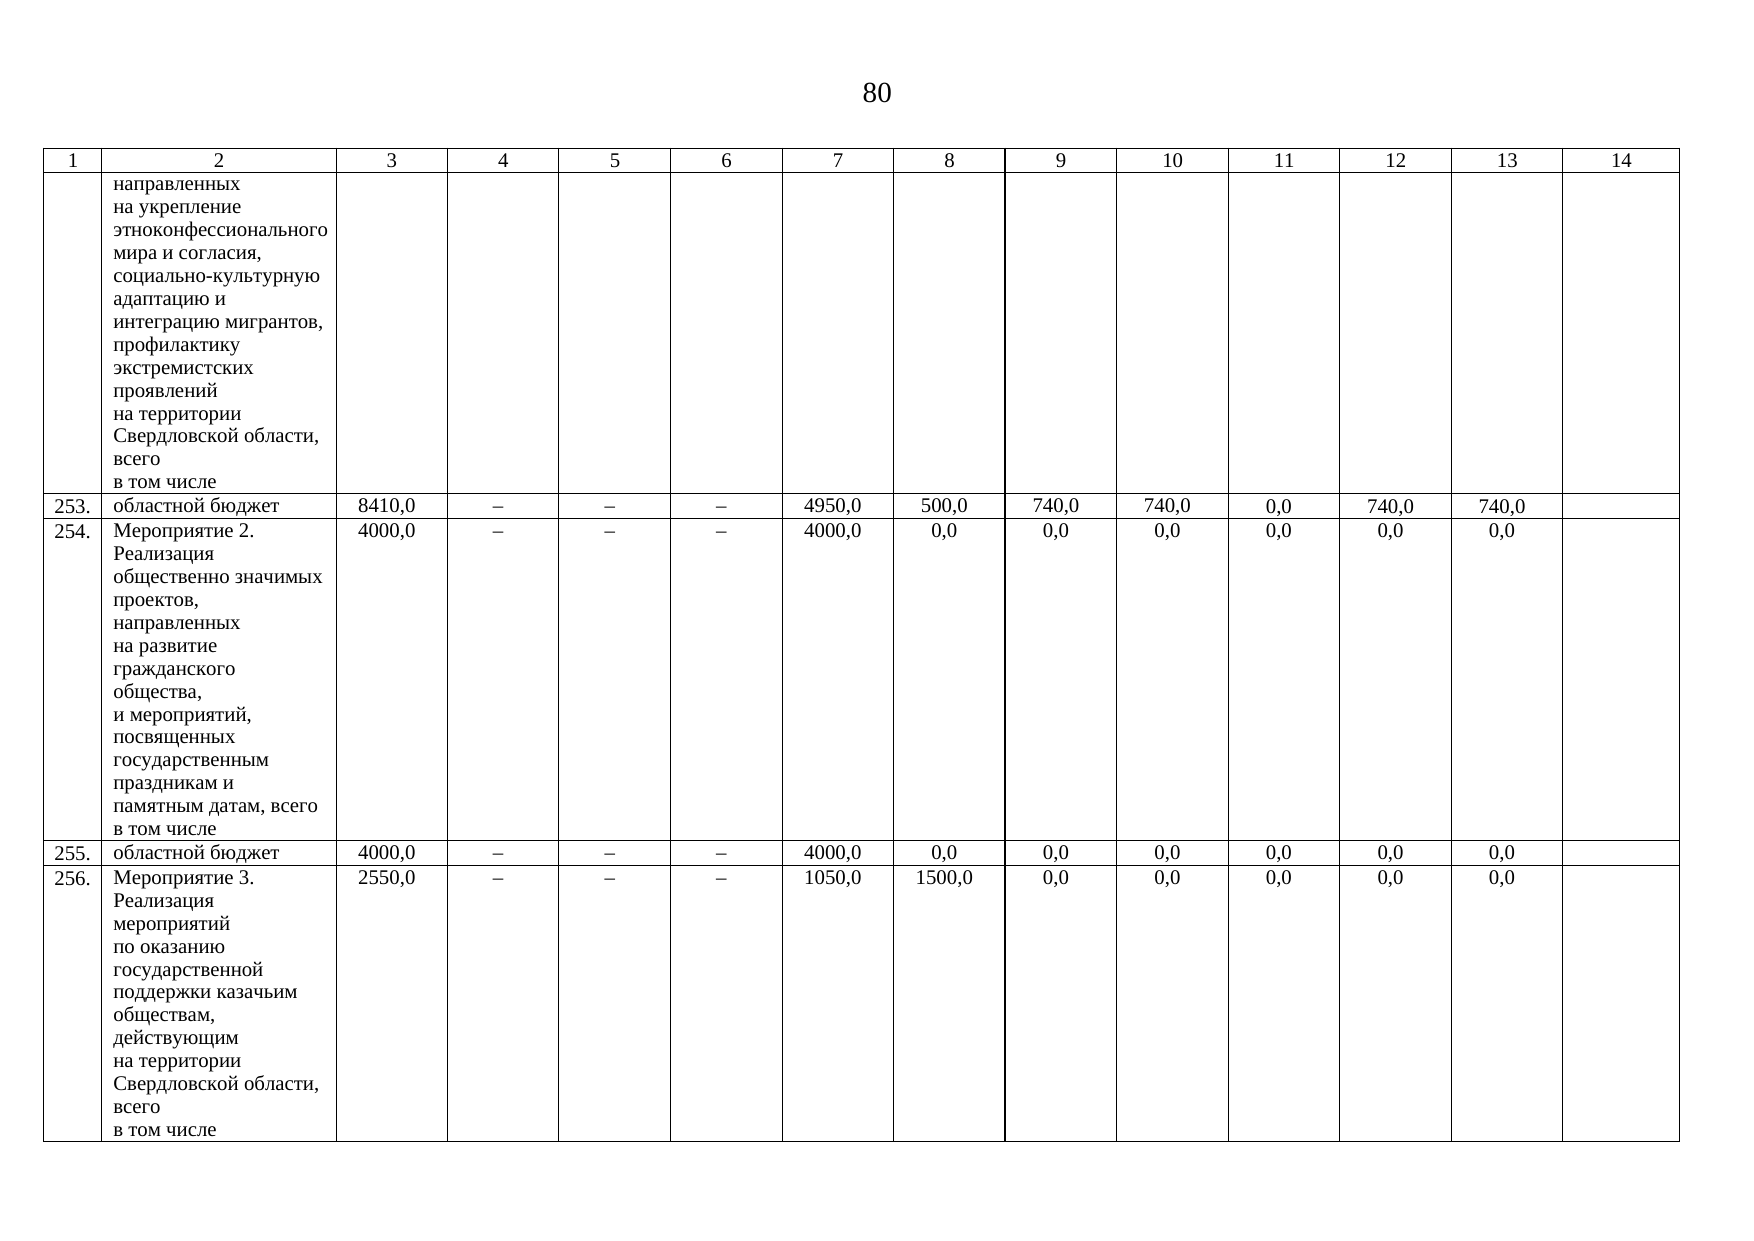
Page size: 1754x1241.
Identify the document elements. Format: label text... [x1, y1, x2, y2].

table_cell [1563, 519, 1679, 840]
table_cell 0,0 [1117, 866, 1228, 1141]
table_cell – [671, 841, 782, 865]
table_cell 0,0 [894, 841, 1004, 865]
table_cell 0,0 [1117, 841, 1228, 865]
table_cell 4000,0 [783, 519, 893, 840]
table_cell [1563, 173, 1679, 493]
table_cell [783, 173, 893, 493]
table_cell – [671, 494, 782, 518]
table_cell 740,0 [1340, 494, 1451, 518]
table_cell 0,0 [1117, 519, 1228, 840]
table_cell направленных на укрепление этноконфессионального мира и согласия, социально-культурную адаптацию и интеграцию мигрантов, профилактику экстремистских проявлений на территории Свердловской области, всего в том числе [102, 173, 336, 493]
table_cell [44, 173, 101, 493]
table_cell областной бюджет [102, 841, 336, 865]
table_cell Мероприятие 2. Реализация общественно значимых проектов, направленных на развитие гражданского общества, и мероприятий, посвященных государственным праздникам и памятным датам, всего в том числе [102, 519, 336, 840]
table_cell 0,0 [1006, 866, 1116, 1141]
table_cell [1006, 173, 1116, 493]
table_cell – [559, 866, 670, 1141]
table_cell [1563, 841, 1679, 865]
table_cell 0,0 [1340, 841, 1451, 865]
table_cell 253. [44, 494, 101, 518]
table_cell [559, 173, 670, 493]
table_cell 0,0 [1340, 866, 1451, 1141]
table_header 11 [1229, 149, 1339, 172]
table_cell 0,0 [894, 519, 1004, 840]
table_cell – [559, 494, 670, 518]
table_cell [337, 173, 447, 493]
table_cell [1563, 866, 1679, 1141]
table_cell [1229, 173, 1339, 493]
table_cell 740,0 [1006, 494, 1116, 518]
table_cell 1050,0 [783, 866, 893, 1141]
table_cell 0,0 [1452, 841, 1562, 865]
table_cell 256. [44, 866, 101, 1141]
table_cell 8410,0 [337, 494, 447, 518]
table_cell 255. [44, 841, 101, 865]
table_cell – [448, 866, 558, 1141]
table_header 5 [559, 149, 670, 172]
table_header 7 [783, 149, 893, 172]
table_header 14 [1563, 149, 1679, 172]
table_cell [448, 173, 558, 493]
table_cell 2550,0 [337, 866, 447, 1141]
table_cell [1340, 173, 1451, 493]
table_cell – [448, 519, 558, 840]
table_cell 0,0 [1229, 841, 1339, 865]
table_cell – [671, 866, 782, 1141]
table_header 2 [102, 149, 336, 172]
table_cell 254. [44, 519, 101, 840]
table_cell 4950,0 [783, 494, 893, 518]
table_cell [894, 173, 1004, 493]
table_cell 4000,0 [337, 519, 447, 840]
table_cell 4000,0 [783, 841, 893, 865]
table_cell 740,0 [1117, 494, 1228, 518]
table_header 13 [1452, 149, 1562, 172]
table_cell [1117, 173, 1228, 493]
table_cell 0,0 [1340, 519, 1451, 840]
table_cell – [448, 494, 558, 518]
table_cell 0,0 [1452, 519, 1562, 840]
table_header 10 [1117, 149, 1228, 172]
table_header 1 [44, 149, 101, 172]
table_header 6 [671, 149, 782, 172]
table_cell – [559, 841, 670, 865]
table_cell 1500,0 [894, 866, 1004, 1141]
table_cell 0,0 [1006, 519, 1116, 840]
table_cell 0,0 [1229, 866, 1339, 1141]
table_cell 0,0 [1006, 841, 1116, 865]
table_cell 4000,0 [337, 841, 447, 865]
table_cell 740,0 [1452, 494, 1562, 518]
table_header 3 [337, 149, 447, 172]
table_cell [671, 173, 782, 493]
table_cell 0,0 [1452, 866, 1562, 1141]
table_cell 0,0 [1229, 519, 1339, 840]
table_cell [1452, 173, 1562, 493]
table_cell – [559, 519, 670, 840]
table_header 12 [1340, 149, 1451, 172]
table_header 9 [1006, 149, 1116, 172]
table_cell – [671, 519, 782, 840]
table_cell 500,0 [894, 494, 1004, 518]
table_cell областной бюджет [102, 494, 336, 518]
table_cell – [448, 841, 558, 865]
table_cell Мероприятие 3. Реализация мероприятий по оказанию государственной поддержки казачьим обществам, действующим на территории Свердловской области, всего в том числе [102, 866, 336, 1141]
table_cell [1563, 494, 1679, 518]
table_header 8 [894, 149, 1004, 172]
table_header 4 [448, 149, 558, 172]
table_cell 0,0 [1229, 494, 1339, 518]
